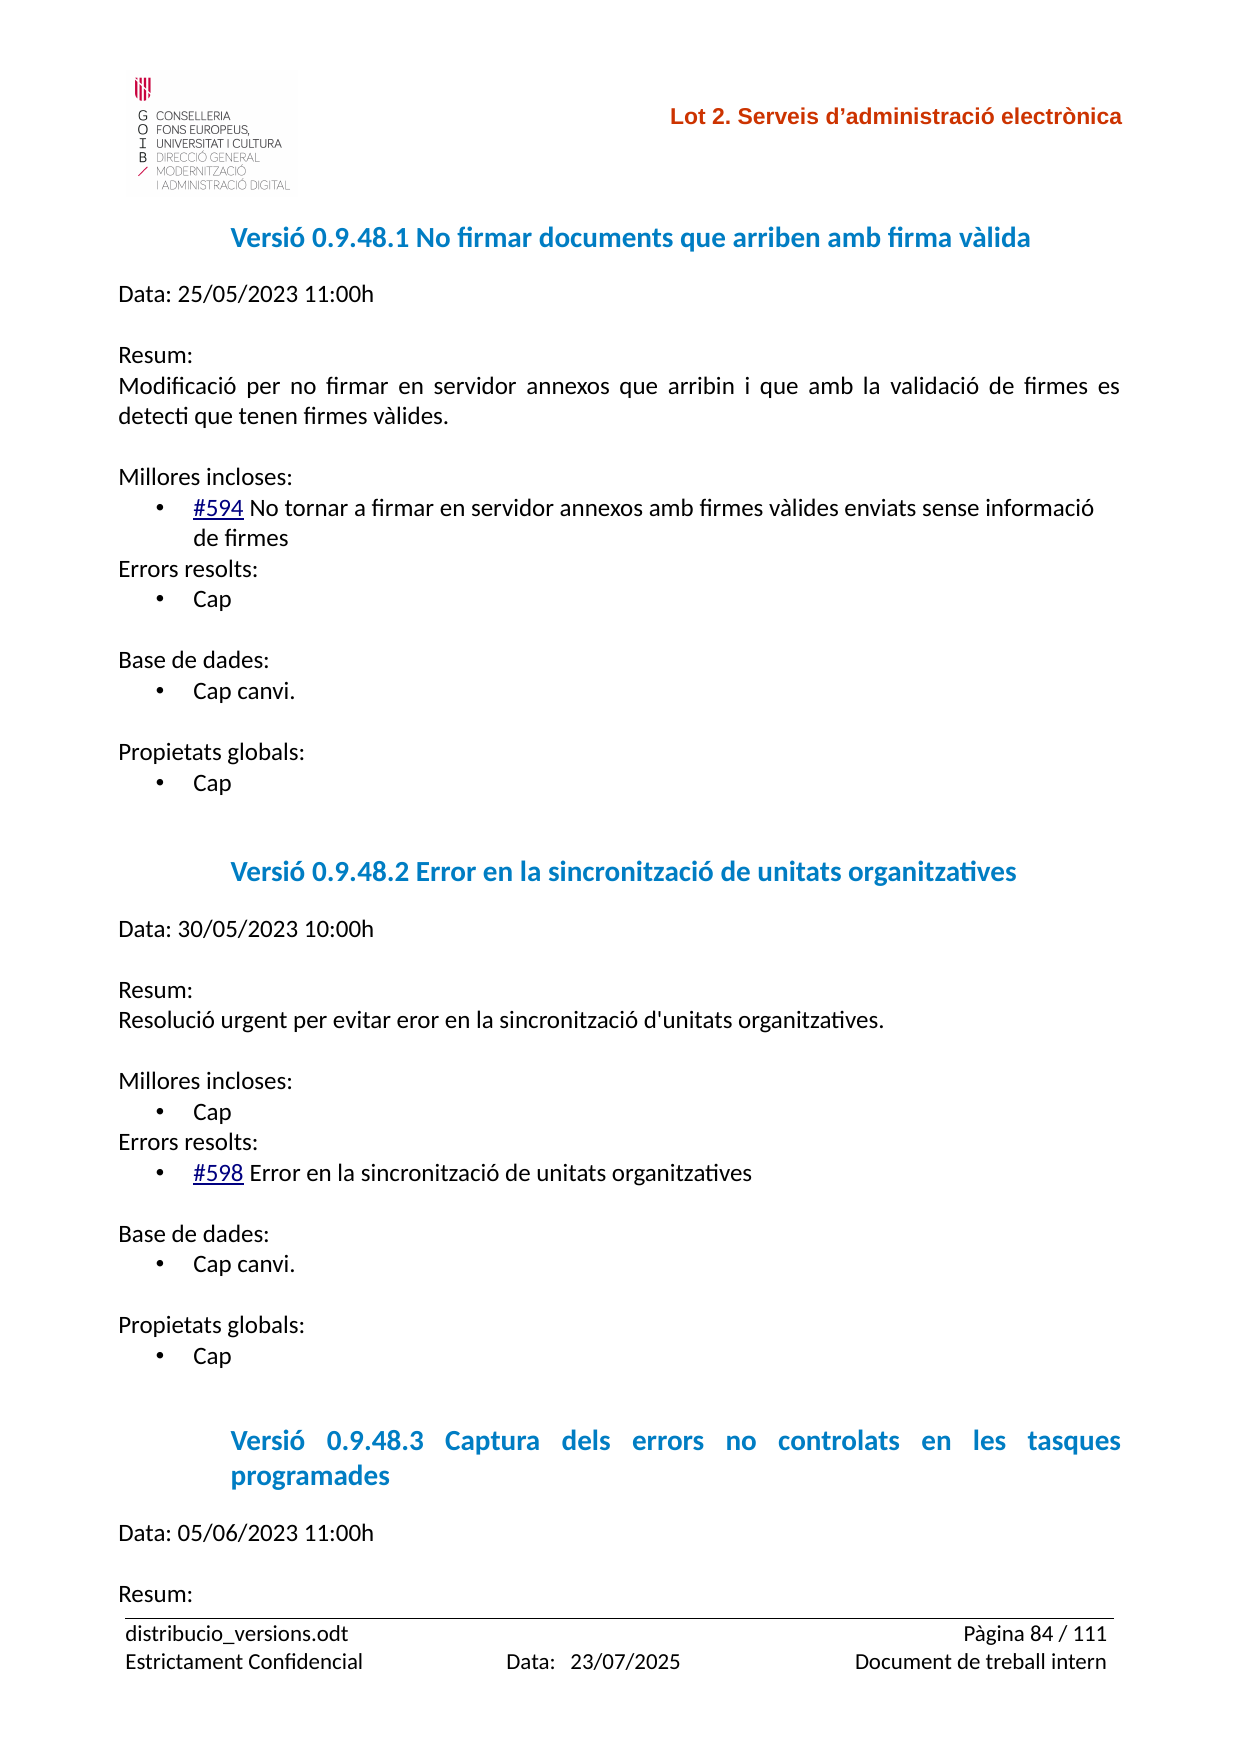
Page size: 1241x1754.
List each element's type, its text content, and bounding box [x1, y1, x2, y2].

text Propietats globals: [118, 736, 1122, 767]
text Data: 25/05/2023 11:00h [118, 278, 1122, 309]
list Cap canvi. [156, 675, 1122, 706]
text Errors resolts: [118, 553, 1122, 584]
subtitle Versió 0.9.48.2 Error en la sincronització de unitats organitzatives [153, 853, 1122, 889]
list #598 Error en la sincronització de unitats organitzatives [156, 1157, 1122, 1187]
list Cap [156, 584, 1122, 614]
subtitle Versió 0.9.48.1 No firmar documents que arriben amb firma vàlida [153, 219, 1122, 255]
list Cap [156, 767, 1122, 797]
text Data: 30/05/2023 10:00h [118, 913, 1122, 943]
text Base de dades: [118, 645, 1122, 675]
list Cap [156, 1340, 1122, 1371]
text Resum: [118, 339, 1122, 370]
text Millores incloses: [118, 462, 1122, 492]
text Errors resolts: [118, 1126, 1122, 1157]
text Propietats globals: [118, 1309, 1122, 1340]
text Data: 05/06/2023 11:00h [118, 1517, 1122, 1547]
list #594 No tornar a firmar en servidor annexos amb firmes vàlides enviats sense informació de firmes [156, 492, 1122, 553]
text Base de dades: [118, 1218, 1122, 1248]
picture [126, 70, 299, 197]
list Cap canvi. [156, 1248, 1122, 1279]
text Resolució urgent per evitar eror en la sincronització d'unitats organitzatives. [118, 1004, 1122, 1035]
text Resum: [118, 1578, 1122, 1608]
list Cap [156, 1096, 1122, 1126]
subtitle Versió 0.9.48.3 Captura dels errors no controlats en les tasques programades [153, 1422, 1122, 1493]
text Resum: [118, 974, 1122, 1004]
text Modificació per no firmar en servidor annexos que arribin i que amb la validació de firmes es detecti que tenen firmes vàlides. [118, 370, 1122, 431]
text Millores incloses: [118, 1065, 1122, 1096]
